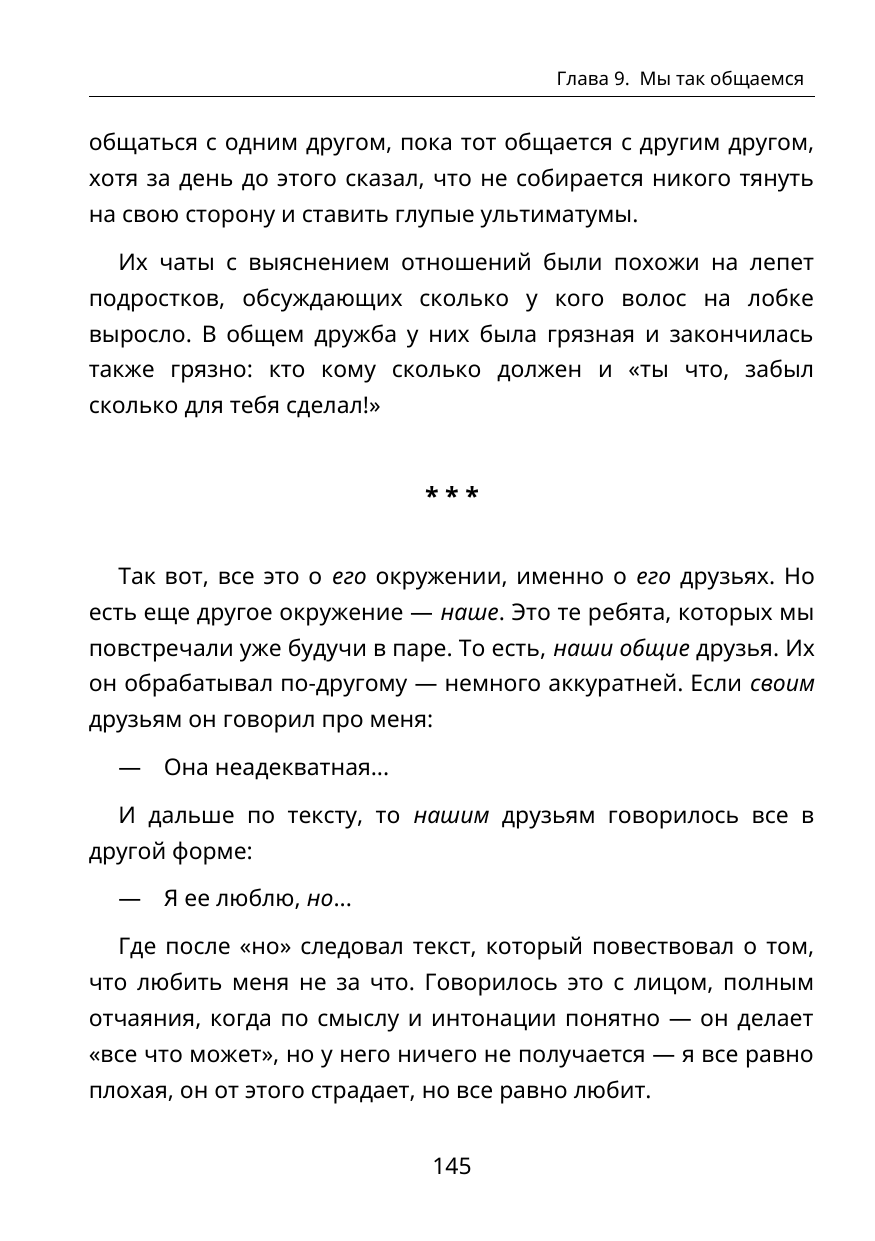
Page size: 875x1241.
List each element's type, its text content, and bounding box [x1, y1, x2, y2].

list Я ее люблю, но... [88, 882, 815, 914]
text Так вот, все это о его окружении, именно о его друзьях. Но есть еще другое окружение — наше. Это те ребята, которых мы повстречали уже будучи в паре. То есть, наши общие друзья. Их он обрабатывал по-другому — немного аккуратней. Если своим друзьям он говорил про меня: [88, 559, 815, 734]
text И дальше по тексту, то нашим друзьям говорилось все в другой форме: [88, 799, 815, 866]
text общаться с одним другом, пока тот общается с другим другом, хотя за день до этого сказал, что не собирается никого тянуть на свою сторону и ставить глупые ультиматумы. [88, 126, 815, 229]
subtitle * * * [88, 479, 815, 513]
text Их чаты с выяснением отношений были похожи на лепет подростков, обсуждающих сколько у кого волос на лобке выросло. В общем дружба у них была грязная и закончилась также грязно: кто кому сколько должен и «ты что, забыл сколько для тебя сделал!» [88, 246, 815, 421]
list Она неадекватная... [88, 751, 815, 782]
text Где после «но» следовал текст, который повествовал о том, что любить меня не за что. Говорилось это с лицом, полным отчаяния, когда по смыслу и интонации понятно — он делает «все что может», но у него ничего не получается — я все равно плохая, он от этого страдает, но все равно любит. [88, 930, 815, 1105]
